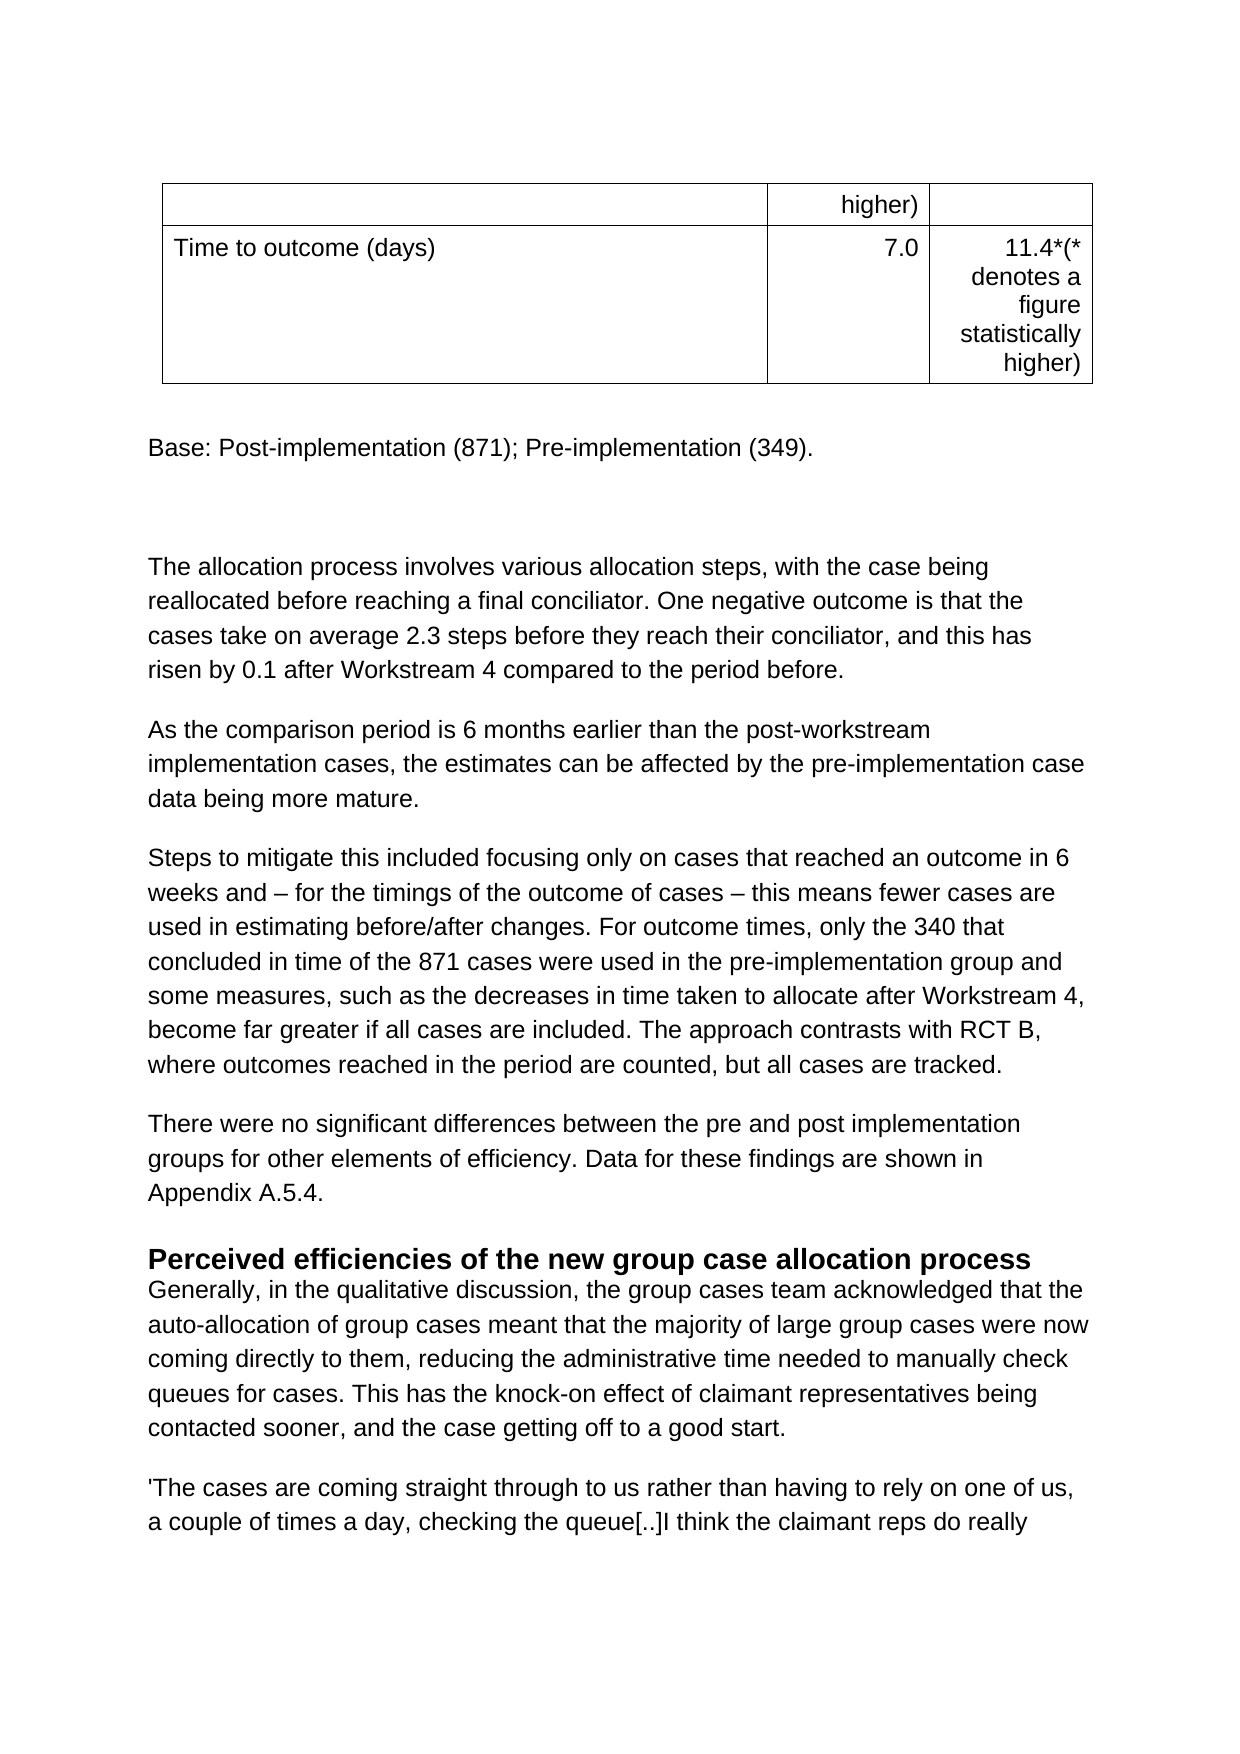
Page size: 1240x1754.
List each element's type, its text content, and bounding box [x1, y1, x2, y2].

table_cell Time to outcome (days) [163, 226, 767, 383]
table_cell 7.0 [768, 226, 929, 383]
text There were no significant differences between the pre and post implementation groups for other elements of efficiency. Data for these findings are shown in Appendix A.5.4. [148, 1109, 1092, 1207]
table_cell higher) [768, 184, 929, 225]
text As the comparison period is 6 months earlier than the post-workstream implementation cases, the estimates can be affected by the pre-implementation case data being more mature. [148, 714, 1092, 812]
table_cell [930, 184, 1092, 225]
table_cell 11.4*(* denotes a figure statistically higher) [930, 226, 1092, 383]
text Generally, in the qualitative discussion, the group cases team acknowledged that the auto-allocation of group cases meant that the majority of large group cases were now coming directly to them, reducing the administrative time needed to manually check queues for cases. This has the knock-on effect of claimant representatives being contacted sooner, and the case getting off to a good start. [148, 1276, 1092, 1442]
text Steps to mitigate this included focusing only on cases that reached an outcome in 6 weeks and – for the timings of the outcome of cases – this means fewer cases are used in estimating before/after changes. For outcome times, only the 340 that concluded in time of the 871 cases were used in the pre-implementation group and some measures, such as the decreases in time taken to allocate after Workstream 4, become far greater if all cases are included. The approach contrasts with RCT B, where outcomes reached in the period are counted, but all cases are tracked. [148, 843, 1092, 1079]
text The allocation process involves various allocation steps, with the case being reallocated before reaching a final conciliator. One negative outcome is that the cases take on average 2.3 steps before they reach their conciliator, and this has risen by 0.1 after Workstream 4 compared to the period before. [148, 552, 1092, 684]
subtitle Perceived efficiencies of the new group case allocation process [148, 1242, 1092, 1276]
text Base: Post-implementation (871); Pre-implementation (349). [148, 433, 1092, 461]
table_cell [163, 184, 767, 225]
text 'The cases are coming straight through to us rather than having to rely on one of us, a couple of times a day, checking the queue[..]I think the claimant reps do really [148, 1473, 1092, 1536]
